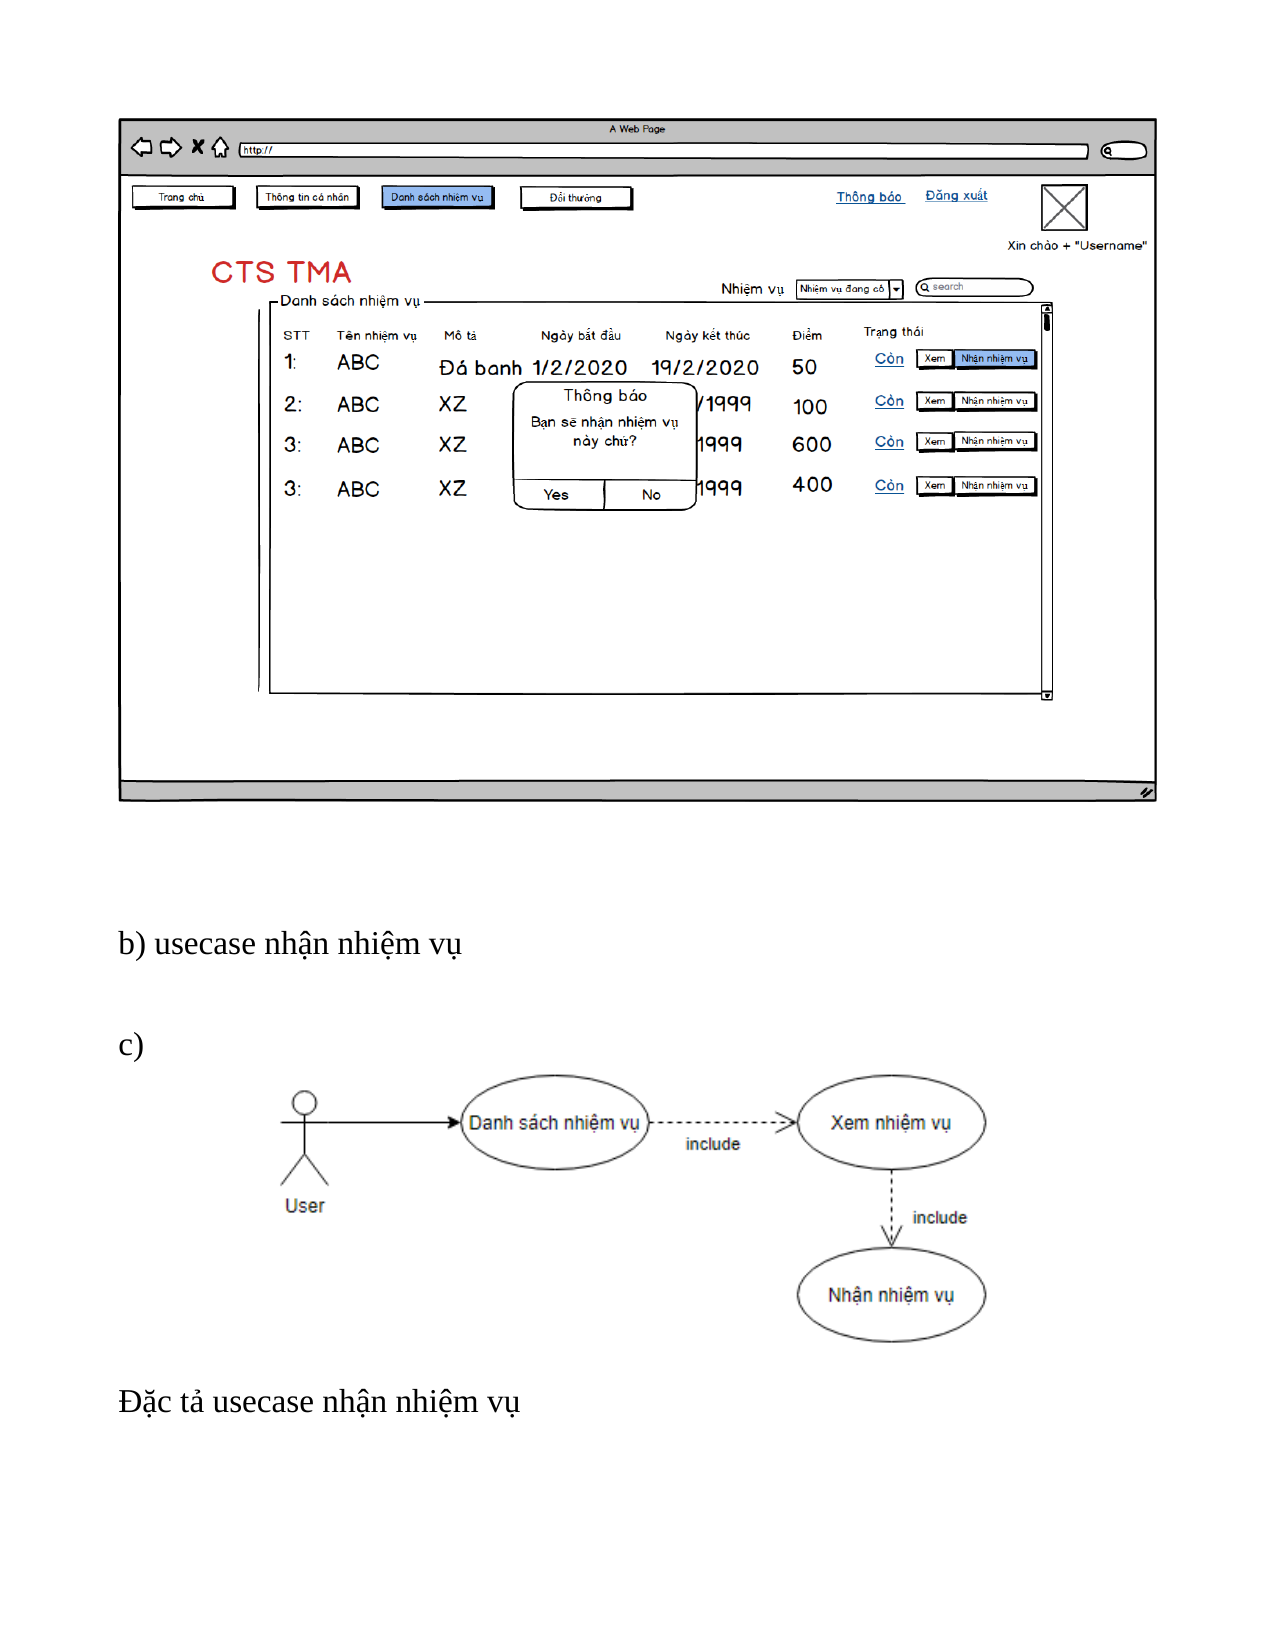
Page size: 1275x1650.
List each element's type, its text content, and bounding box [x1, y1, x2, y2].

text b) usecase nhận nhiệm vụ [118, 924, 1157, 962]
text c) Đặc tả usecase nhận nhiệm vụ [118, 1024, 1157, 1419]
